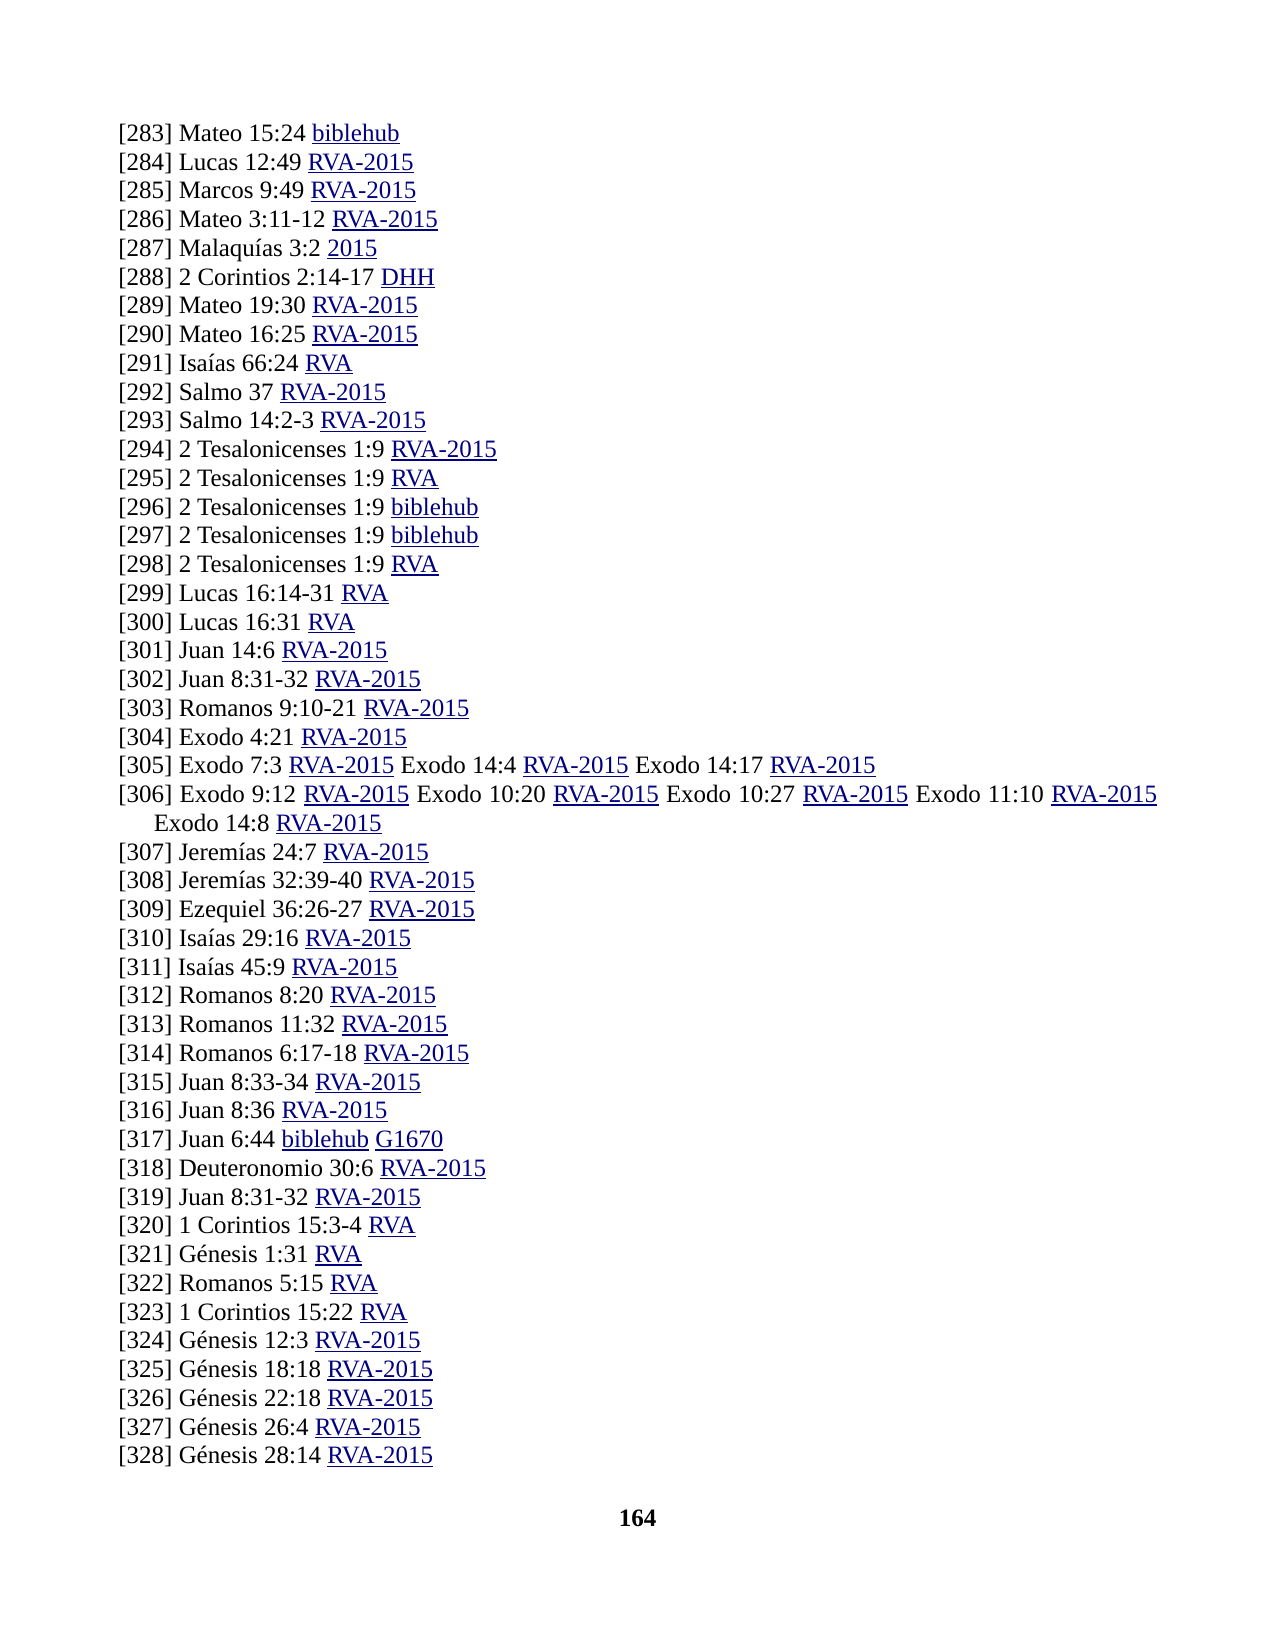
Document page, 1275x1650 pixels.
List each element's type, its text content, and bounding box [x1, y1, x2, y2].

text Génesis 18:18 RVA-2015 [118, 1354, 1157, 1383]
text Salmo 37 RVA-2015 [118, 377, 1157, 406]
text Salmo 14:2-3 RVA-2015 [118, 406, 1157, 434]
text Marcos 9:49 RVA-2015 [118, 176, 1157, 204]
text 2 Tesalonicenses 1:9 RVA [118, 549, 1157, 578]
text Isaías 45:9 RVA-2015 [118, 952, 1157, 981]
text Mateo 15:24 biblehub [118, 118, 1157, 147]
text Romanos 11:32 RVA-2015 [118, 1009, 1157, 1038]
text Jeremías 24:7 RVA-2015 [118, 837, 1157, 866]
text 2 Tesalonicenses 1:9 RVA [118, 463, 1157, 492]
text Romanos 8:20 RVA-2015 [118, 981, 1157, 1009]
text 2 Corintios 2:14-17 DHH [118, 262, 1157, 291]
text 1 Corintios 15:3-4 RVA [118, 1211, 1157, 1239]
text Génesis 22:18 RVA-2015 [118, 1383, 1157, 1412]
text Deuteronomio 30:6 RVA-2015 [118, 1153, 1157, 1182]
text Malaquías 3:2 2015 [118, 233, 1157, 262]
text Jeremías 32:39-40 RVA-2015 [118, 866, 1157, 894]
text Génesis 26:4 RVA-2015 [118, 1412, 1157, 1441]
text Exodo 7:3 RVA-2015 Exodo 14:4 RVA-2015 Exodo 14:17 RVA-2015 [118, 751, 1157, 779]
text Mateo 19:30 RVA-2015 [118, 291, 1157, 319]
text 1 Corintios 15:22 RVA [118, 1297, 1157, 1326]
text Exodo 4:21 RVA-2015 [118, 722, 1157, 751]
text Mateo 16:25 RVA-2015 [118, 319, 1157, 348]
text Isaías 29:16 RVA-2015 [118, 923, 1157, 952]
text Génesis 12:3 RVA-2015 [118, 1326, 1157, 1354]
text Romanos 9:10-21 RVA-2015 [118, 693, 1157, 722]
text Isaías 66:24 RVA [118, 348, 1157, 377]
text Juan 8:36 RVA-2015 [118, 1096, 1157, 1124]
text Juan 8:31-32 RVA-2015 [118, 664, 1157, 693]
text Lucas 16:31 RVA [118, 607, 1157, 636]
text 2 Tesalonicenses 1:9 biblehub [118, 521, 1157, 549]
text Mateo 3:11-12 RVA-2015 [118, 204, 1157, 233]
text 2 Tesalonicenses 1:9 biblehub [118, 492, 1157, 521]
text 2 Tesalonicenses 1:9 RVA-2015 [118, 434, 1157, 463]
text Romanos 5:15 RVA [118, 1268, 1157, 1297]
text Lucas 16:14-31 RVA [118, 578, 1157, 607]
text Juan 14:6 RVA-2015 [118, 636, 1157, 664]
text Juan 6:44 biblehub G1670 [118, 1124, 1157, 1153]
text Génesis 28:14 RVA-2015 [118, 1441, 1157, 1469]
text Génesis 1:31 RVA [118, 1239, 1157, 1268]
text Juan 8:31-32 RVA-2015 [118, 1182, 1157, 1211]
text Romanos 6:17-18 RVA-2015 [118, 1038, 1157, 1067]
text Juan 8:33-34 RVA-2015 [118, 1067, 1157, 1096]
text Exodo 9:12 RVA-2015 Exodo 10:20 RVA-2015 Exodo 10:27 RVA-2015 Exodo 11:10 RVA-2015 Exodo 14:8 RVA-2015 [118, 779, 1157, 837]
text Lucas 12:49 RVA-2015 [118, 147, 1157, 176]
text Ezequiel 36:26-27 RVA-2015 [118, 894, 1157, 923]
